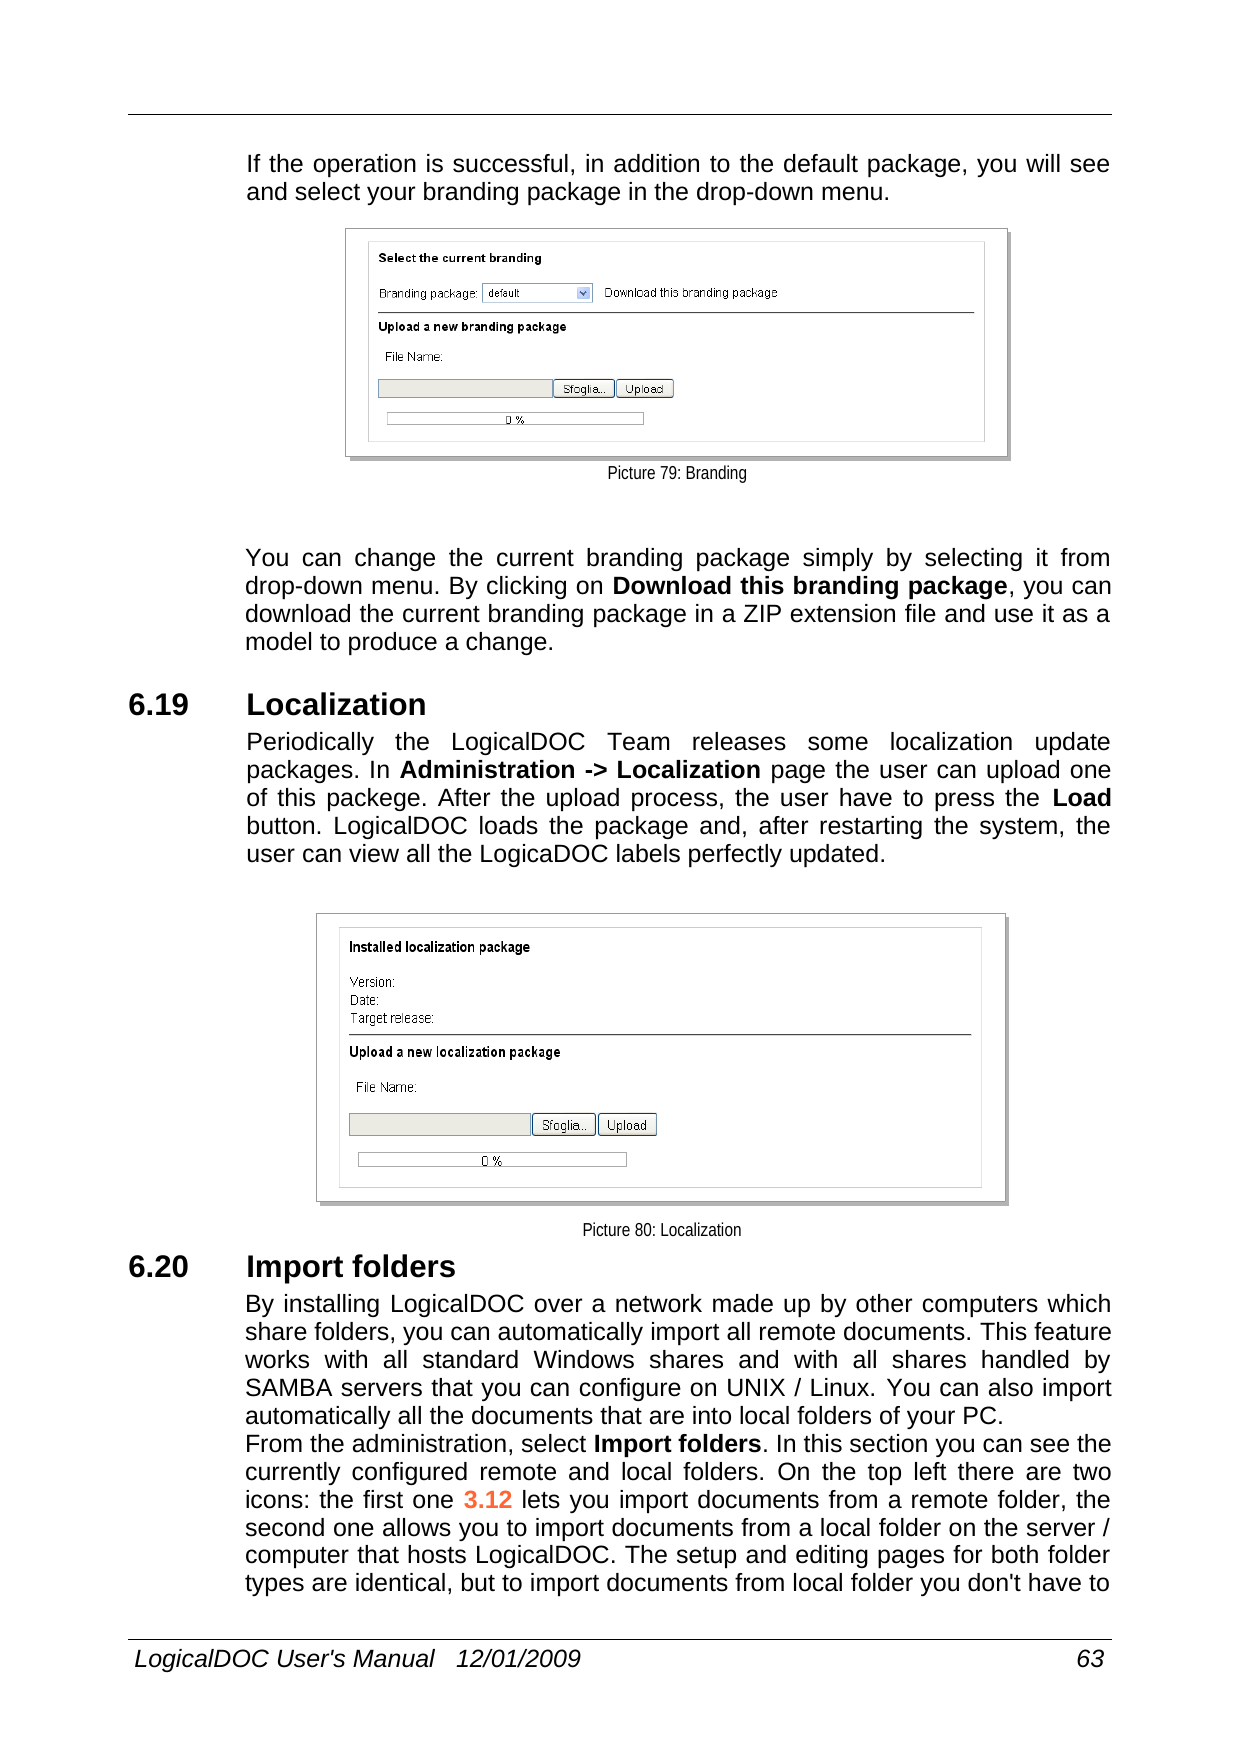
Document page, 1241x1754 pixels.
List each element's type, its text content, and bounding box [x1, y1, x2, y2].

text By installing LogicalDOC over a network made up by other computers which share folders, you can automatically import all remote documents. This feature works with all standard Windows shares and with all shares handled by SAMBA servers that you can configure on UNIX / Linux. You can also import automatically all the documents that are into local folders of your PC. [245, 1290, 1112, 1430]
subtitle Localization [128, 687, 1112, 722]
text You can change the current branding package simply by selecting it from drop-down menu. By clicking on Download this branding package, you can download the current branding package in a ZIP extension file and use it as a model to produce a change. [245, 544, 1112, 656]
picture [361, 236, 991, 447]
picture [332, 921, 989, 1193]
text Periodically the LogicalDOC Team releases some localization update packages. In Administration -> Localization page the user can upload one of this packege. After the upload process, the user have to press the Load button. LogicalDOC loads the package and, after restarting the system, the user can view all the LogicaDOC labels perfectly updated. [246, 728, 1112, 867]
text From the administration, select Import folders. In this section you can see the currently configured remote and local folders. On the top left there are two icons: the first one 3.12 lets you import documents from a remote folder, the second one allows you to import documents from a local folder on the server / computer that hosts LogicalDOC. The setup and editing pages for both folder types are identical, but to import documents from local folder you don't have to [245, 1430, 1112, 1597]
list Picture 80: Localization [316, 1202, 1008, 1241]
text If the operation is successful, in addition to the default package, you will see and select your branding package in the drop-down menu. [246, 150, 1112, 206]
subtitle Import folders [128, 1193, 1112, 1284]
text Picture 79: Branding [345, 457, 1009, 483]
